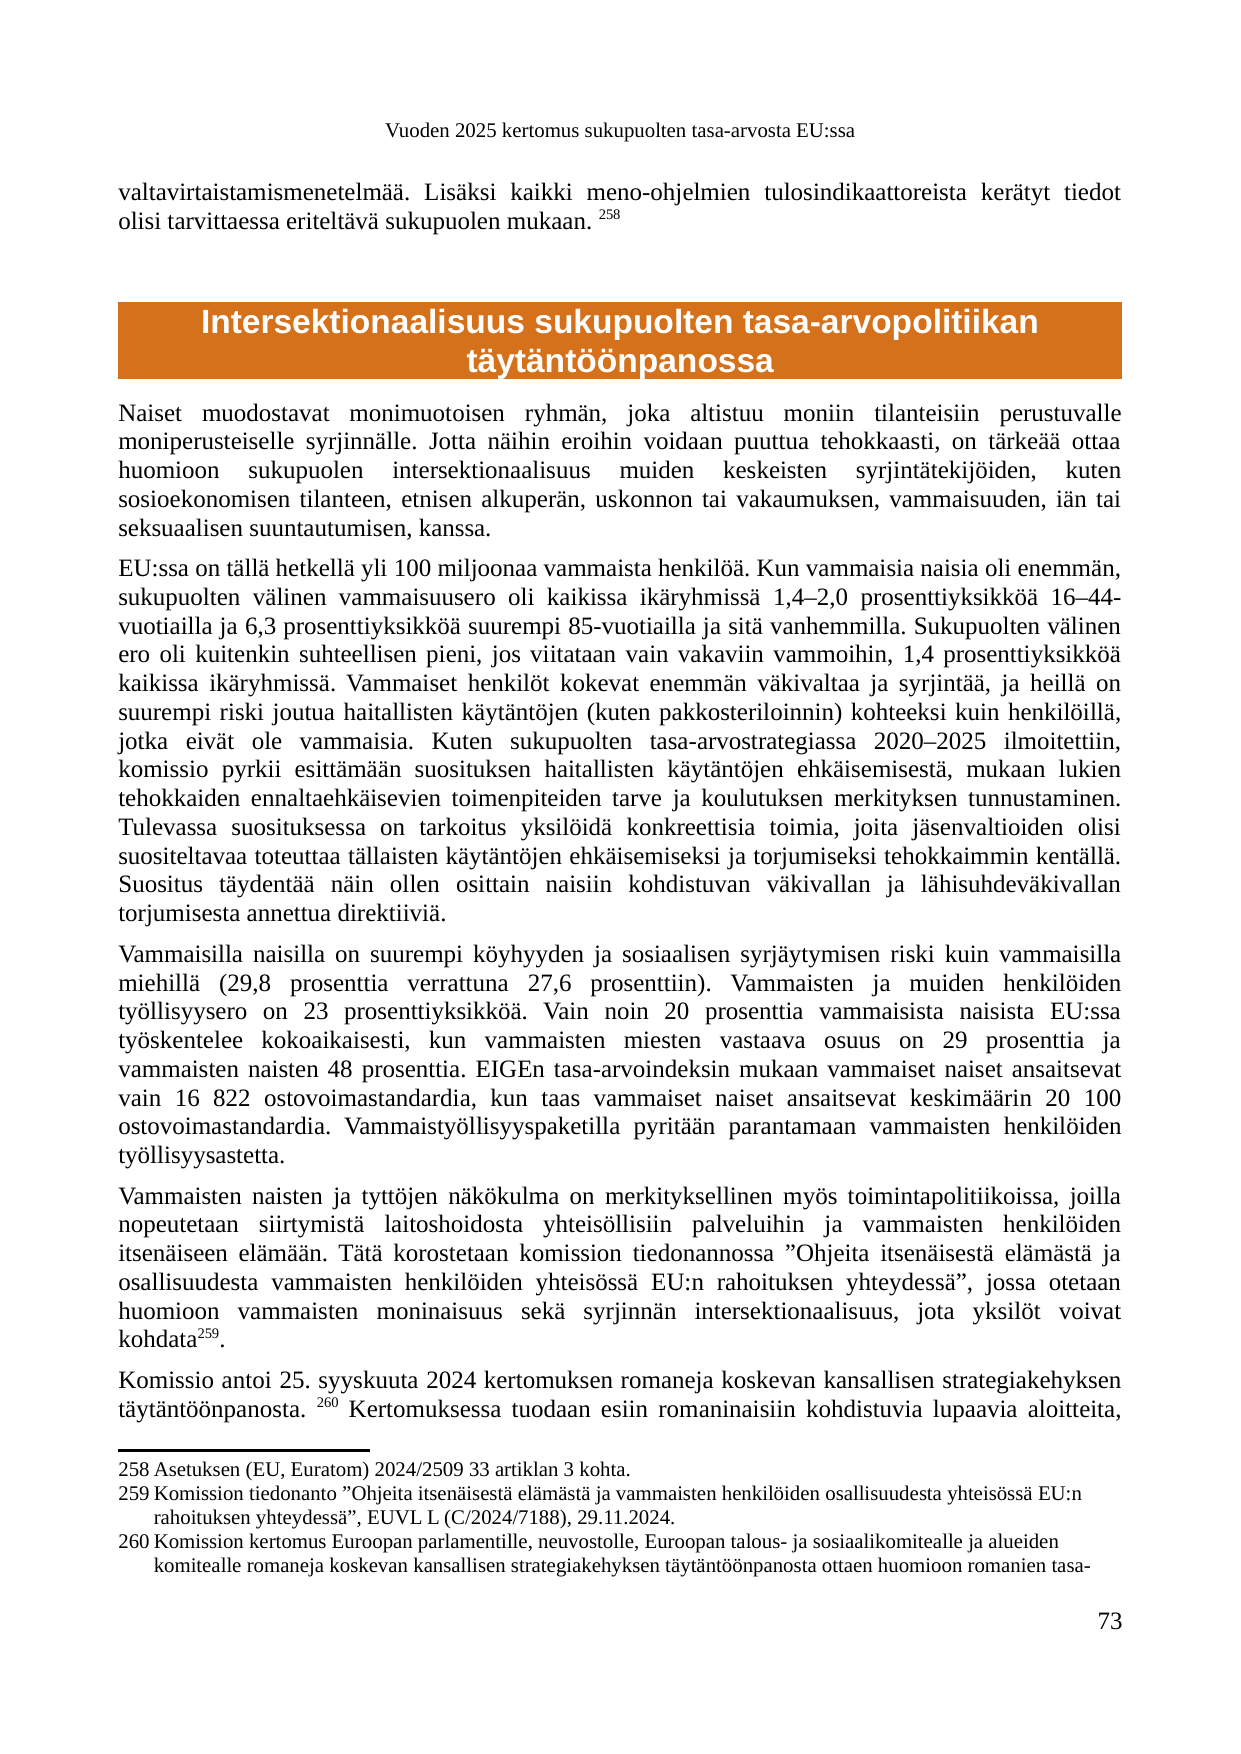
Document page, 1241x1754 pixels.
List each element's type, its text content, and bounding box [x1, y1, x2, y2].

subtitle Intersektionaalisuus sukupuolten tasa-arvopolitiikan täytäntöönpanossa [118, 302, 1122, 379]
text EU:ssa on tällä hetkellä yli 100 miljoonaa vammaista henkilöä. Kun vammaisia naisia oli enemmän, sukupuolten välinen vammaisuusero oli kaikissa ikäryhmissä 1,4–2,0 prosenttiyksikköä 16–44-vuotiailla ja 6,3 prosenttiyksikköä suurempi 85-vuotiailla ja sitä vanhemmilla. Sukupuolten välinen ero oli kuitenkin suhteellisen pieni, jos viitataan vain vakaviin vammoihin, 1,4 prosenttiyksikköä kaikissa ikäryhmissä. Vammaiset henkilöt kokevat enemmän väkivaltaa ja syrjintää, ja heillä on suurempi riski joutua haitallisten käytäntöjen (kuten pakkosteriloinnin) kohteeksi kuin henkilöillä, jotka eivät ole vammaisia. Kuten sukupuolten tasa-arvostrategiassa 2020–2025 ilmoitettiin, komissio pyrkii esittämään suosituksen haitallisten käytäntöjen ehkäisemisestä, mukaan lukien tehokkaiden ennaltaehkäisevien toimenpiteiden tarve ja koulutuksen merkityksen tunnustaminen. Tulevassa suosituksessa on tarkoitus yksilöidä konkreettisia toimia, joita jäsenvaltioiden olisi suositeltavaa toteuttaa tällaisten käytäntöjen ehkäisemiseksi ja torjumiseksi tehokkaimmin kentällä. Suositus täydentää näin ollen osittain naisiin kohdistuvan väkivallan ja lähisuhdeväkivallan torjumisesta annettua direktiiviä. [118, 553, 1122, 927]
text Asetuksen (EU, Euratom) 2024/2509 33 artiklan 3 kohta. [118, 1457, 1122, 1481]
text Vammaisilla naisilla on suurempi köyhyyden ja sosiaalisen syrjäytymisen riski kuin vammaisilla miehillä (29,8 prosenttia verrattuna 27,6 prosenttiin). Vammaisten ja muiden henkilöiden työllisyysero on 23 prosenttiyksikköä. Vain noin 20 prosenttia vammaisista naisista EU:ssa työskentelee kokoaikaisesti, kun vammaisten miesten vastaava osuus on 29 prosenttia ja vammaisten naisten 48 prosenttia. EIGEn tasa-arvoindeksin mukaan vammaiset naiset ansaitsevat vain 16 822 ostovoimastandardia, kun taas vammaiset naiset ansaitsevat keskimäärin 20 100 ostovoimastandardia. Vammaistyöllisyyspaketilla pyritään parantamaan vammaisten henkilöiden työllisyysastetta. [118, 939, 1122, 1169]
text Komission tiedonanto ”Ohjeita itsenäisestä elämästä ja vammaisten henkilöiden osallisuudesta yhteisössä EU:n rahoituksen yhteydessä”, EUVL L (C/2024/7188), 29.11.2024. [118, 1481, 1122, 1529]
text Komissio antoi 25. syyskuuta 2024 kertomuksen romaneja koskevan kansallisen strategiakehyksen täytäntöönpanosta. Kertomuksessa tuodaan esiin romaninaisiin kohdistuvia lupaavia aloitteita, [118, 1365, 1122, 1423]
text Komission kertomus Euroopan parlamentille, neuvostolle, Euroopan talous- ja sosiaalikomitealle ja alueiden komitealle romaneja koskevan kansallisen strategiakehyksen täytäntöönpanosta ottaen huomioon romanien tasa- [118, 1529, 1122, 1577]
text valtavirtaistamismenetelmää. Lisäksi kaikki meno-ohjelmien tulosindikaattoreista kerätyt tiedot olisi tarvittaessa eriteltävä sukupuolen mukaan. [118, 177, 1122, 234]
text Naiset muodostavat monimuotoisen ryhmän, joka altistuu moniin tilanteisiin perustuvalle moniperusteiselle syrjinnälle. Jotta näihin eroihin voidaan puuttua tehokkaasti, on tärkeää ottaa huomioon sukupuolen intersektionaalisuus muiden keskeisten syrjintätekijöiden, kuten sosioekonomisen tilanteen, etnisen alkuperän, uskonnon tai vakaumuksen, vammaisuuden, iän tai seksuaalisen suuntautumisen, kanssa. [118, 398, 1122, 541]
text Vammaisten naisten ja tyttöjen näkökulma on merkityksellinen myös toimintapolitiikoissa, joilla nopeutetaan siirtymistä laitoshoidosta yhteisöllisiin palveluihin ja vammaisten henkilöiden itsenäiseen elämään. Tätä korostetaan komission tiedonannossa ”Ohjeita itsenäisestä elämästä ja osallisuudesta vammaisten henkilöiden yhteisössä EU:n rahoituksen yhteydessä”, jossa otetaan huomioon vammaisten moninaisuus sekä syrjinnän intersektionaalisuus, jota yksilöt voivat kohdata. [118, 1181, 1122, 1353]
